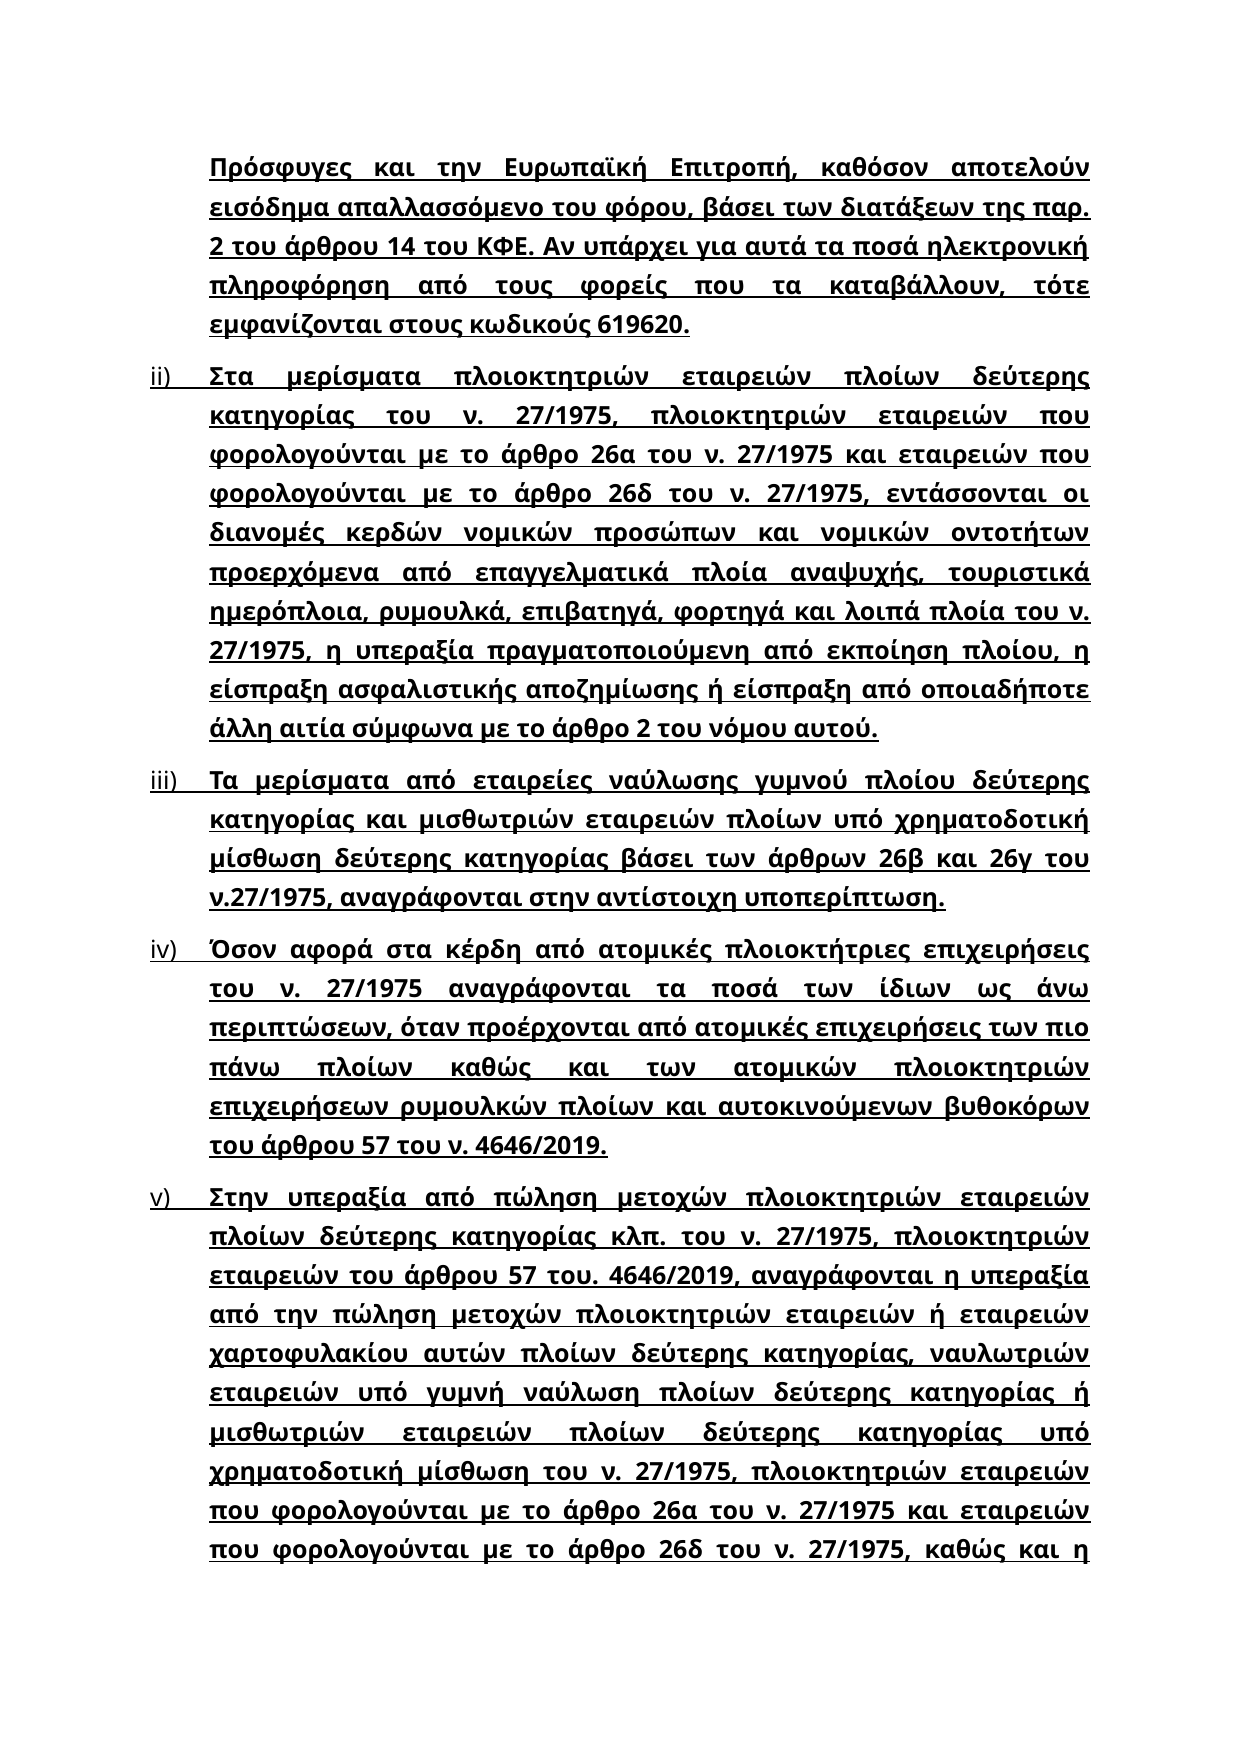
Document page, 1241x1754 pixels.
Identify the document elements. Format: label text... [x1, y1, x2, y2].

list κατηγορίας και μισθωτριών εταιρειών πλοίων υπό χρηματοδοτική μίσθωση δεύτερης κατηγορίας βάσει των άρθρων 26β και 26γ του ν.27/1975, αναγράφονται στην αντίστοιχη υποπερίπτωση. [150, 793, 1090, 914]
list κατηγορίας του ν. 27/1975, πλοιοκτητριών εταιρειών που φορολογούνται με το άρθρο 26α του ν. 27/1975 και εταιρειών που φορολογούνται με το άρθρο 26δ του ν. 27/1975, εντάσσονται οι διανομές κερδών νομικών προσώπων και νομικών οντοτήτων προερχόμενα από επαγγελματικά πλοία αναψυχής, τουριστικά ημερόπλοια, ρυμουλκά, επιβατηγά, φορτηγά και λοιπά πλοία του ν. 27/1975, η υπεραξία πραγματοποιούμενη από εκποίηση πλοίου, η είσπραξη ασφαλιστικής αποζημίωσης ή είσπραξη από οποιαδήποτε άλλη αιτία σύμφωνα με το άρθρο 2 του νόμου αυτού. [150, 389, 1090, 745]
list πλοίων δεύτερης κατηγορίας κλπ. του ν. 27/1975, πλοιοκτητριών εταιρειών του άρθρου 57 του. 4646/2019, αναγράφονται η υπεραξία από την πώληση μετοχών πλοιοκτητριών εταιρειών ή εταιρειών χαρτοφυλακίου αυτών πλοίων δεύτερης κατηγορίας, ναυλωτριών εταιρειών υπό γυμνή ναύλωση πλοίων δεύτερης κατηγορίας ή μισθωτριών εταιρειών πλοίων δεύτερης κατηγορίας υπό χρηματοδοτική μίσθωση του ν. 27/1975, πλοιοκτητριών εταιρειών που φορολογούνται με το άρθρο 26α του ν. 27/1975 και εταιρειών που φορολογούνται με το άρθρο 26δ του ν. 27/1975, καθώς και η [150, 1210, 1090, 1566]
list ii) Στα μερίσματα πλοιοκτητριών εταιρειών πλοίων δεύτερης [150, 358, 1090, 387]
list Πρόσφυγες και την Ευρωπαϊκή Επιτροπή, καθόσον αποτελούν εισόδημα απαλλασσόμενο του φόρου, βάσει των διατάξεων της παρ. 2 του άρθρου 14 του ΚΦΕ. Αν υπάρχει για αυτά τα ποσά ηλεκτρονική πληροφόρηση από τους φορείς που τα καταβάλλουν, τότε εμφανίζονται στους κωδικούς 619620. [150, 150, 1090, 341]
list v) Στην υπεραξία από πώληση μετοχών πλοιοκτητριών εταιρειών [150, 1179, 1090, 1208]
list iv) Όσον αφορά στα κέρδη από ατομικές πλοιοκτήτριες επιχειρήσεις [150, 932, 1090, 961]
list του ν. 27/1975 αναγράφονται τα ποσά των ίδιων ως άνω περιπτώσεων, όταν προέρχονται από ατομικές επιχειρήσεις των πιο πάνω πλοίων καθώς και των ατομικών πλοιοκτητριών επιχειρήσεων ρυμουλκών πλοίων και αυτοκινούμενων βυθοκόρων του άρθρου 57 του ν. 4646/2019. [150, 962, 1090, 1162]
list iii) Τα μερίσματα από εταιρείες ναύλωσης γυμνού πλοίου δεύτερης [150, 762, 1090, 791]
